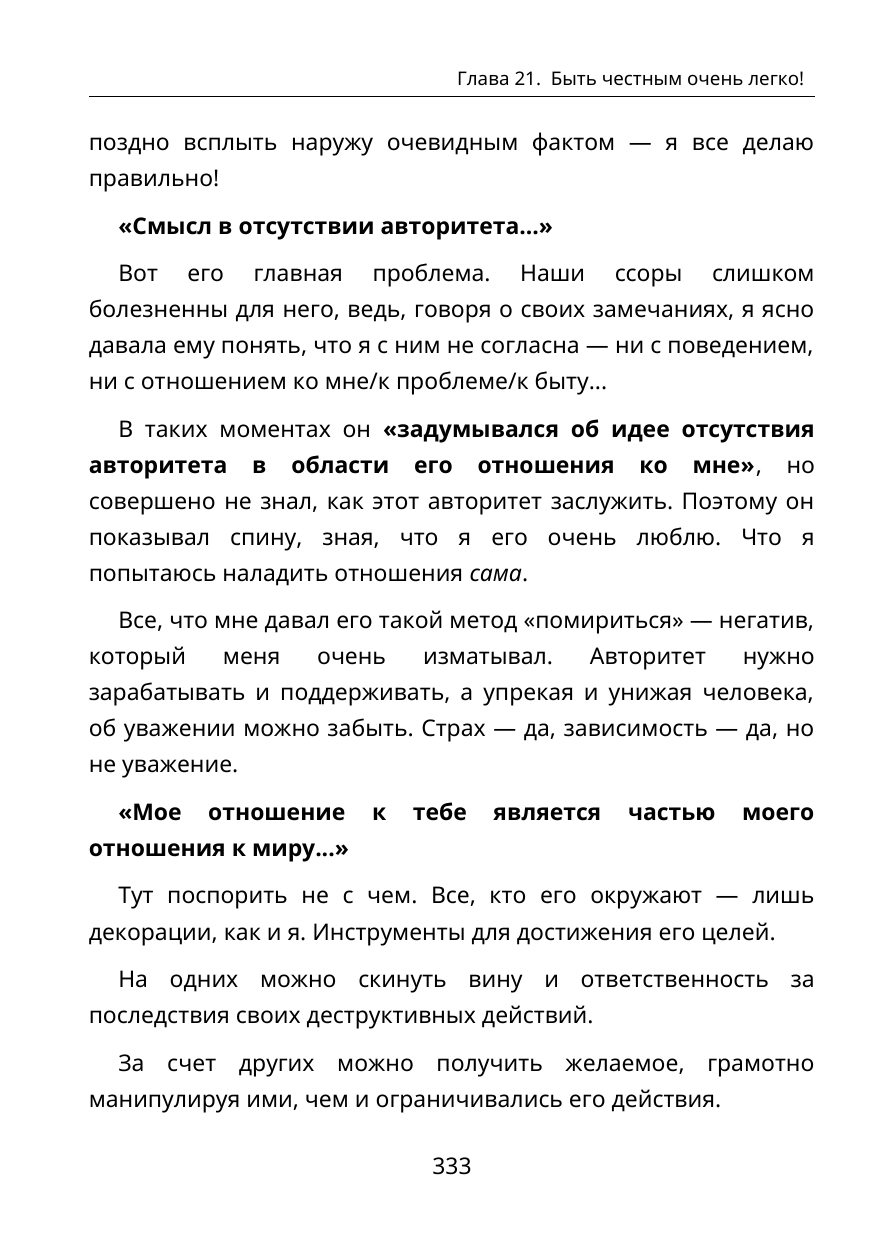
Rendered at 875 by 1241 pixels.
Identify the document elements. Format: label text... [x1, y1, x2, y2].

text В таких моментах он «задумывался об идее отсутствия авторитета в области его отношения ко мне», но совершено не знал, как этот авторитет заслужить. Поэтому он показывал спину, зная, что я его очень люблю. Что я попытаюсь наладить отношения сама. [88, 413, 815, 588]
text За счет других можно получить желаемое, грамотно манипулируя ими, чем и ограничивались его действия. [88, 1047, 815, 1114]
text Тут поспорить не с чем. Все, кто его окружают — лишь декорации, как и я. Инструменты для достижения его целей. [88, 879, 815, 947]
text «Смысл в отсутствии авторитета...» [88, 210, 815, 241]
text «Мое отношение к тебе является частью моего отношения к миру...» [88, 796, 815, 863]
text На одних можно скинуть вину и ответственность за последствия своих деструктивных действий. [88, 963, 815, 1030]
text поздно всплыть наружу очевидным фактом — я все делаю правильно! [88, 126, 815, 193]
text Вот его главная проблема. Наши ссоры слишком болезненны для него, ведь, говоря о своих замечаниях, я ясно давала ему понять, что я с ним не согласна — ни с поведением, ни с отношением ко мне/к проблеме/к быту... [88, 257, 815, 396]
text Все, что мне давал его такой метод «помириться» — негатив, который меня очень изматывал. Авторитет нужно зарабатывать и поддерживать, а упрекая и унижая человека, об уважении можно забыть. Страх — да, зависимость — да, но не уважение. [88, 604, 815, 779]
